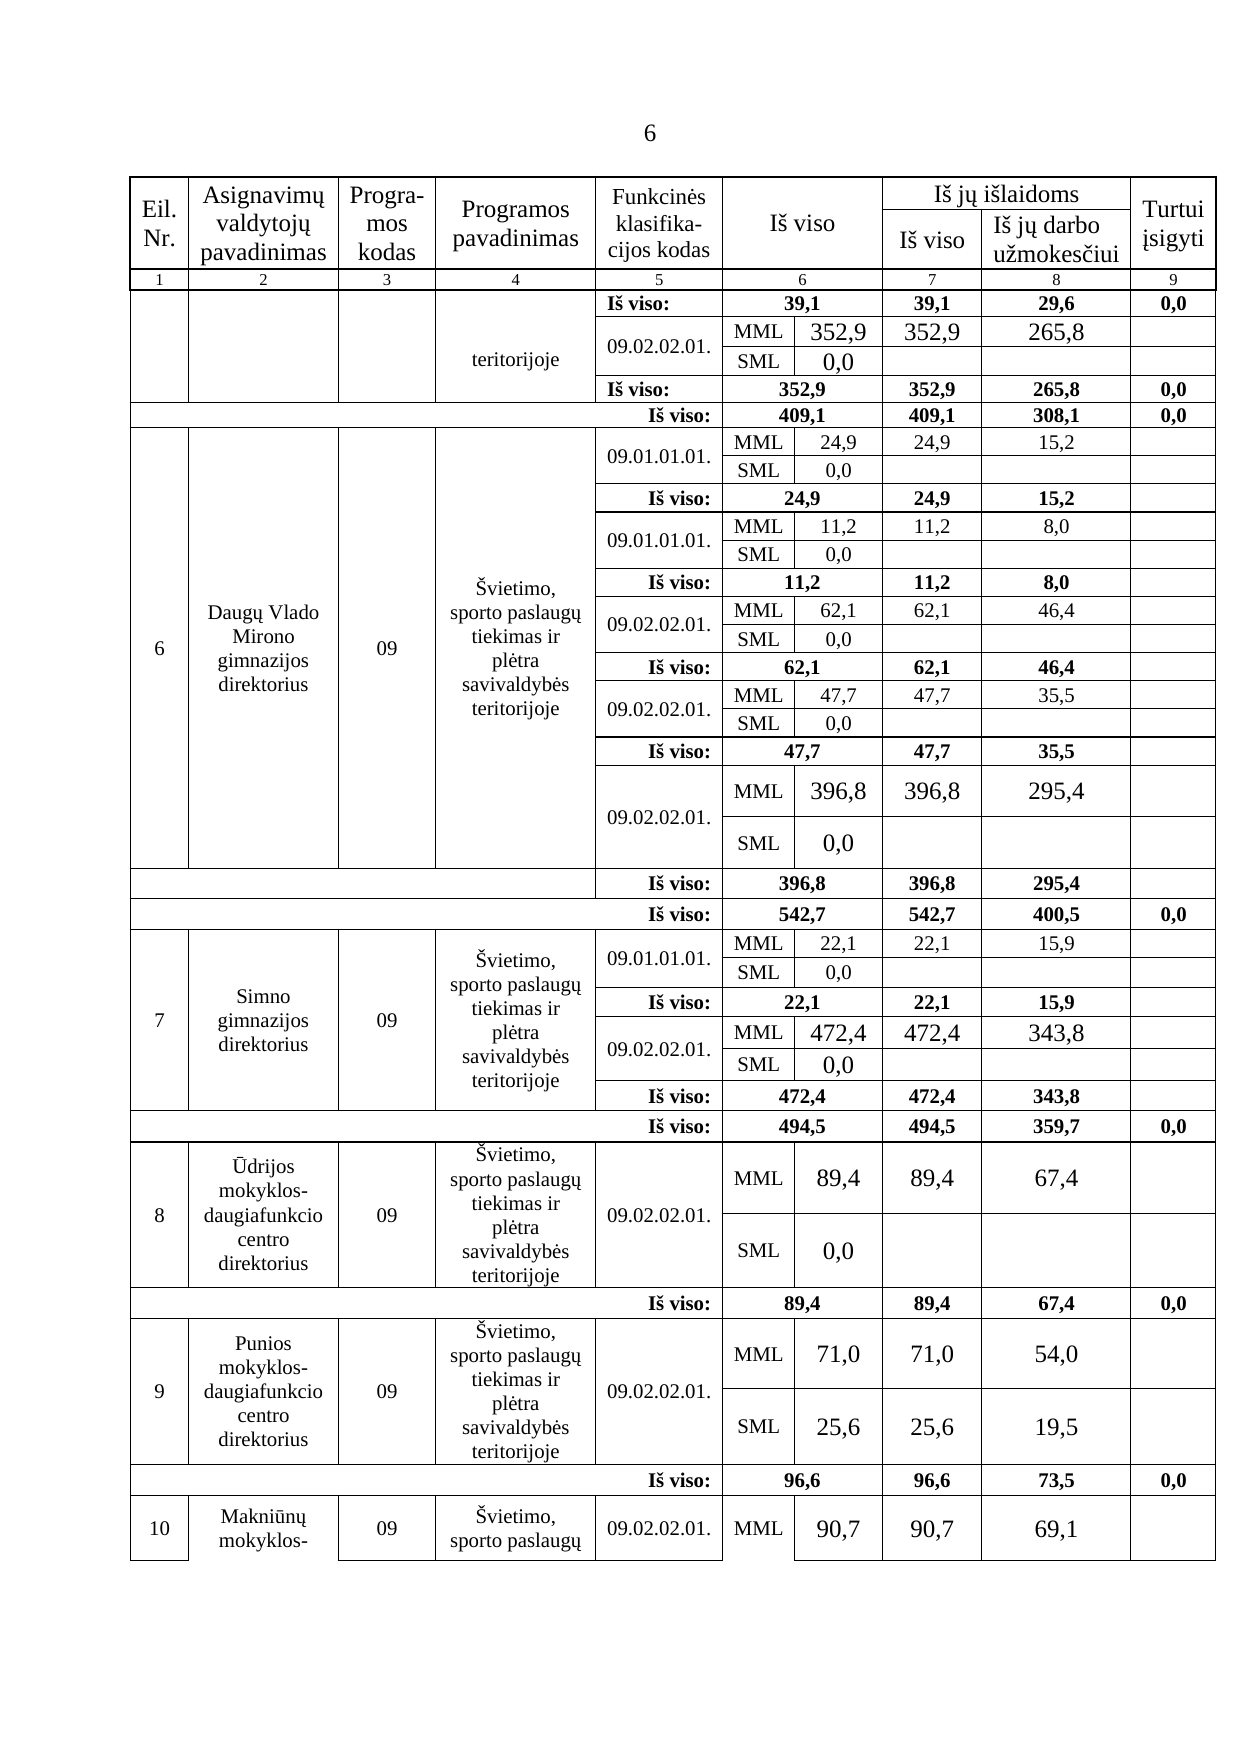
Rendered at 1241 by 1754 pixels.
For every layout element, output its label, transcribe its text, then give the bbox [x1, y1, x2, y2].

table_cell [1131, 428, 1215, 455]
table_cell [1131, 1049, 1215, 1080]
table_cell Iš viso: [596, 569, 722, 596]
table_cell [982, 1049, 1130, 1080]
table_cell [189, 291, 338, 402]
table_cell 0,0 [1131, 899, 1215, 929]
table_cell 71,0 [795, 1319, 882, 1388]
table_cell [982, 817, 1130, 868]
table_cell 09.02.02.01. [596, 1496, 722, 1560]
table_cell 22,1 [883, 930, 981, 957]
table_cell 396,8 [795, 766, 882, 816]
table_cell 295,4 [982, 869, 1130, 897]
table_cell 0,0 [795, 347, 882, 375]
table_cell Švietimo, sporto paslaugų tiekimas ir plėtra savivaldybės teritorijoje [436, 1319, 595, 1463]
table_cell 09.02.02.01. [596, 766, 722, 868]
table_cell [883, 347, 981, 375]
table_cell 9 [131, 1319, 188, 1463]
table_cell Iš jų darbo užmokesčiui [982, 210, 1130, 268]
table_cell 24,9 [723, 484, 882, 511]
table_cell [1131, 569, 1215, 596]
table_header Turtui įsigyti [1131, 178, 1215, 268]
table_cell teritorijoje [436, 291, 595, 402]
table_cell [1131, 484, 1215, 511]
table_cell [1131, 958, 1215, 987]
table_cell 96,6 [723, 1465, 882, 1495]
table_cell 352,9 [883, 376, 981, 402]
table_cell [1131, 317, 1215, 346]
table_cell 4 [436, 270, 595, 289]
table_cell [1131, 817, 1215, 868]
table_cell MML [723, 1496, 794, 1560]
table_cell 8 [131, 1143, 188, 1287]
table_cell 542,7 [883, 899, 981, 929]
table_cell 265,8 [982, 376, 1130, 402]
table_cell 2 [189, 270, 338, 289]
table_cell [883, 1049, 981, 1080]
table_cell 494,5 [723, 1111, 882, 1141]
table_cell 09.02.02.01. [596, 317, 722, 375]
table_cell 15,9 [982, 930, 1130, 957]
table_cell 15,2 [982, 484, 1130, 511]
table_cell [1131, 456, 1215, 483]
table_cell 400,5 [982, 899, 1130, 929]
table_cell 89,4 [883, 1143, 981, 1213]
table_cell [1131, 738, 1215, 764]
table_cell 24,9 [883, 484, 981, 511]
table_cell 96,6 [883, 1465, 981, 1495]
table_cell 359,7 [982, 1111, 1130, 1141]
table_cell [982, 347, 1130, 375]
table_cell 89,4 [883, 1288, 981, 1318]
table_cell 0,0 [795, 1049, 882, 1080]
table_cell 6 [131, 428, 188, 868]
table_cell 0,0 [795, 1214, 882, 1287]
table_cell 308,1 [982, 403, 1130, 427]
table_cell 396,8 [723, 869, 882, 897]
table_cell 8,0 [982, 569, 1130, 596]
table_cell Iš viso [883, 210, 981, 268]
table_cell [1131, 988, 1215, 1016]
table_cell 09 [339, 1319, 435, 1463]
table_cell 22,1 [723, 988, 882, 1016]
table_cell [1131, 1143, 1215, 1213]
table_cell 90,7 [883, 1496, 981, 1560]
table_cell 39,1 [883, 291, 981, 316]
table_cell [1131, 766, 1215, 816]
table_cell 71,0 [883, 1319, 981, 1388]
table_cell 0,0 [1131, 403, 1215, 427]
table_cell [883, 709, 981, 736]
table_cell 3 [339, 270, 435, 289]
table_cell 396,8 [883, 766, 981, 816]
table_cell 09.01.01.01. [596, 513, 722, 568]
table_cell Švietimo, sporto paslaugų tiekimas ir plėtra savivaldybės teritorijoje [436, 930, 595, 1110]
table_cell 6 [723, 270, 882, 289]
table_cell [1131, 1319, 1215, 1388]
table_cell 67,4 [982, 1288, 1130, 1318]
table_cell SML [723, 1049, 794, 1080]
table_cell 1 [131, 270, 188, 289]
table_cell MML [723, 1319, 794, 1388]
table_cell 11,2 [723, 569, 882, 596]
table_cell 67,4 [982, 1143, 1130, 1213]
table_cell 472,4 [883, 1081, 981, 1110]
table_cell 89,4 [723, 1288, 882, 1318]
table_cell [1131, 1496, 1215, 1560]
table_cell 494,5 [883, 1111, 981, 1141]
table_cell [1131, 709, 1215, 736]
table_cell 39,1 [723, 291, 882, 316]
table_cell [883, 1214, 981, 1287]
table_cell SML [723, 1214, 794, 1287]
table_cell SML [723, 958, 794, 987]
table_cell 09.02.02.01. [596, 1017, 722, 1080]
table_cell Ūdrijos mokyklos-daugiafunkcio centro direktorius [189, 1143, 338, 1287]
table_cell Iš viso: [131, 1288, 722, 1318]
table_cell Iš viso: [596, 1081, 722, 1110]
table_cell 15,9 [982, 988, 1130, 1016]
table_cell [131, 869, 188, 897]
table_cell 5 [596, 270, 722, 289]
table_cell 62,1 [723, 653, 882, 680]
table_cell 09 [339, 930, 435, 1110]
table_header Iš jų išlaidoms [883, 178, 1130, 208]
table_cell 9 [1131, 270, 1215, 289]
table_cell 8 [982, 270, 1130, 289]
table_cell MML [723, 930, 794, 957]
table_cell 90,7 [795, 1496, 882, 1560]
table_cell Punios mokyklos-daugiafunkcio centro direktorius [189, 1319, 338, 1463]
table_header Iš viso [723, 178, 882, 268]
table_cell 15,2 [982, 428, 1130, 455]
table_cell [883, 541, 981, 568]
table_cell 472,4 [795, 1017, 882, 1047]
table_cell [982, 958, 1130, 987]
table_cell 0,0 [795, 817, 882, 868]
table_cell 0,0 [1131, 291, 1215, 316]
table_cell Daugų Vlado Mirono gimnazijos direktorius [189, 428, 338, 868]
table_cell 62,1 [883, 597, 981, 624]
table_cell 62,1 [883, 653, 981, 680]
table_cell [1131, 930, 1215, 957]
table_cell 09.02.02.01. [596, 597, 722, 652]
table_cell SML [723, 625, 794, 652]
table_cell Iš viso: [596, 988, 722, 1016]
table_cell [188, 869, 338, 897]
table_cell 352,9 [883, 317, 981, 346]
table_cell 0,0 [1131, 1465, 1215, 1495]
table_cell 69,1 [982, 1496, 1130, 1560]
table_cell [982, 456, 1130, 483]
table_cell 25,6 [795, 1389, 882, 1463]
table_cell 73,5 [982, 1465, 1130, 1495]
table_cell 0,0 [795, 625, 882, 652]
table_cell 46,4 [982, 653, 1130, 680]
table_cell [883, 456, 981, 483]
table_cell 47,7 [883, 738, 981, 764]
table_cell Iš viso: [131, 1111, 722, 1141]
table_cell 24,9 [883, 428, 981, 455]
table_cell [1131, 347, 1215, 375]
table_cell 11,2 [883, 569, 981, 596]
table_cell 19,5 [982, 1389, 1130, 1463]
table_cell 29,6 [982, 291, 1130, 316]
table_cell 10 [131, 1496, 188, 1560]
table_cell Iš viso: [596, 376, 722, 402]
table_cell Makniūnų mokyklos- [189, 1496, 338, 1560]
table_cell 35,5 [982, 681, 1130, 708]
table_cell MML [723, 513, 794, 539]
table_cell 0,0 [795, 958, 882, 987]
table_cell 09 [339, 428, 435, 868]
table_cell 409,1 [723, 403, 882, 427]
table_cell 09 [339, 1496, 435, 1560]
table_cell 22,1 [795, 930, 882, 957]
table_cell 09.02.02.01. [596, 1143, 722, 1287]
table_cell Iš viso: [596, 653, 722, 680]
table_cell 265,8 [982, 317, 1130, 346]
table_cell [1131, 513, 1215, 539]
table_header Programos pavadinimas [436, 178, 595, 268]
table_cell 7 [131, 930, 188, 1110]
table_cell MML [723, 428, 794, 455]
table_cell 09.01.01.01. [596, 428, 722, 483]
table_cell SML [723, 1389, 794, 1463]
table_cell Iš viso: [596, 738, 722, 764]
table_cell 542,7 [723, 899, 882, 929]
table_cell Švietimo, sporto paslaugų tiekimas ir plėtra savivaldybės teritorijoje [436, 428, 595, 868]
table_cell 11,2 [795, 513, 882, 539]
table_cell 0,0 [1131, 1288, 1215, 1318]
table_cell [1131, 1081, 1215, 1110]
table_header Asignavimų valdytojų pavadinimas [189, 178, 338, 268]
table_cell 343,8 [982, 1081, 1130, 1110]
table_cell [1131, 597, 1215, 624]
table_cell 47,7 [883, 681, 981, 708]
table_cell MML [723, 317, 794, 346]
table_cell MML [723, 1143, 794, 1213]
table_cell 0,0 [795, 456, 882, 483]
table_cell [883, 817, 981, 868]
table_cell 09.01.01.01. [596, 930, 722, 987]
table_cell Iš viso: [131, 403, 722, 427]
table_cell [1131, 681, 1215, 708]
table_cell 22,1 [883, 988, 981, 1016]
table_cell [982, 1214, 1130, 1287]
table_cell 7 [883, 270, 981, 289]
table_header Eil. Nr. [131, 178, 188, 268]
table_cell [1131, 625, 1215, 652]
table_header Progra-mos kodas [339, 178, 435, 268]
table_cell SML [723, 347, 794, 375]
table_cell Švietimo, sporto paslaugų tiekimas ir plėtra savivaldybės teritorijoje [436, 1143, 595, 1287]
table_cell SML [723, 541, 794, 568]
table_cell [339, 291, 435, 402]
table_cell 62,1 [795, 597, 882, 624]
table_cell [1131, 653, 1215, 680]
table_cell [1131, 1389, 1215, 1463]
table_header Funkcinės klasifika-cijos kodas [596, 178, 722, 268]
table_cell 0,0 [795, 709, 882, 736]
table_cell 472,4 [723, 1081, 882, 1110]
table_cell 472,4 [883, 1017, 981, 1047]
table_cell 09.02.02.01. [596, 681, 722, 736]
table_cell 352,9 [795, 317, 882, 346]
table_cell [1131, 1017, 1215, 1047]
table_cell SML [723, 709, 794, 736]
table_cell 8,0 [982, 513, 1130, 539]
table_cell [338, 869, 436, 897]
table_cell [982, 541, 1130, 568]
table_cell MML [723, 597, 794, 624]
table_cell 343,8 [982, 1017, 1130, 1047]
table_cell [436, 869, 595, 897]
table_cell 47,7 [795, 681, 882, 708]
table_cell [982, 709, 1130, 736]
table_cell [1131, 1214, 1215, 1287]
table_cell Iš viso: [131, 899, 722, 929]
table_cell 54,0 [982, 1319, 1130, 1388]
table_cell 0,0 [795, 541, 882, 568]
table_cell Iš viso: [596, 869, 722, 897]
table_cell 25,6 [883, 1389, 981, 1463]
table_cell [883, 958, 981, 987]
table_cell 09 [339, 1143, 435, 1287]
table_cell SML [723, 456, 794, 483]
table_cell [1131, 541, 1215, 568]
table_cell 396,8 [883, 869, 981, 897]
table_cell 0,0 [1131, 376, 1215, 402]
table_cell Iš viso: [596, 484, 722, 511]
table_cell 295,4 [982, 766, 1130, 816]
table_cell 46,4 [982, 597, 1130, 624]
table_cell SML [723, 817, 794, 868]
table_cell [883, 625, 981, 652]
table_cell Švietimo, sporto paslaugų [436, 1496, 595, 1560]
table_cell 89,4 [795, 1143, 882, 1213]
table_cell 35,5 [982, 738, 1130, 764]
table_cell MML [723, 681, 794, 708]
table_cell [131, 291, 188, 402]
table_cell 47,7 [723, 738, 882, 764]
table_cell [1131, 869, 1215, 897]
table_cell 352,9 [723, 376, 882, 402]
table_cell Simno gimnazijos direktorius [189, 930, 338, 1110]
table_cell 24,9 [795, 428, 882, 455]
table_cell Iš viso: [131, 1465, 722, 1495]
table_cell MML [723, 766, 794, 816]
table_cell 0,0 [1131, 1111, 1215, 1141]
table_cell 09.02.02.01. [596, 1319, 722, 1463]
table_cell 409,1 [883, 403, 981, 427]
table_cell 11,2 [883, 513, 981, 539]
table_cell MML [723, 1017, 794, 1047]
table_cell [982, 625, 1130, 652]
table_cell Iš viso: [596, 291, 722, 316]
